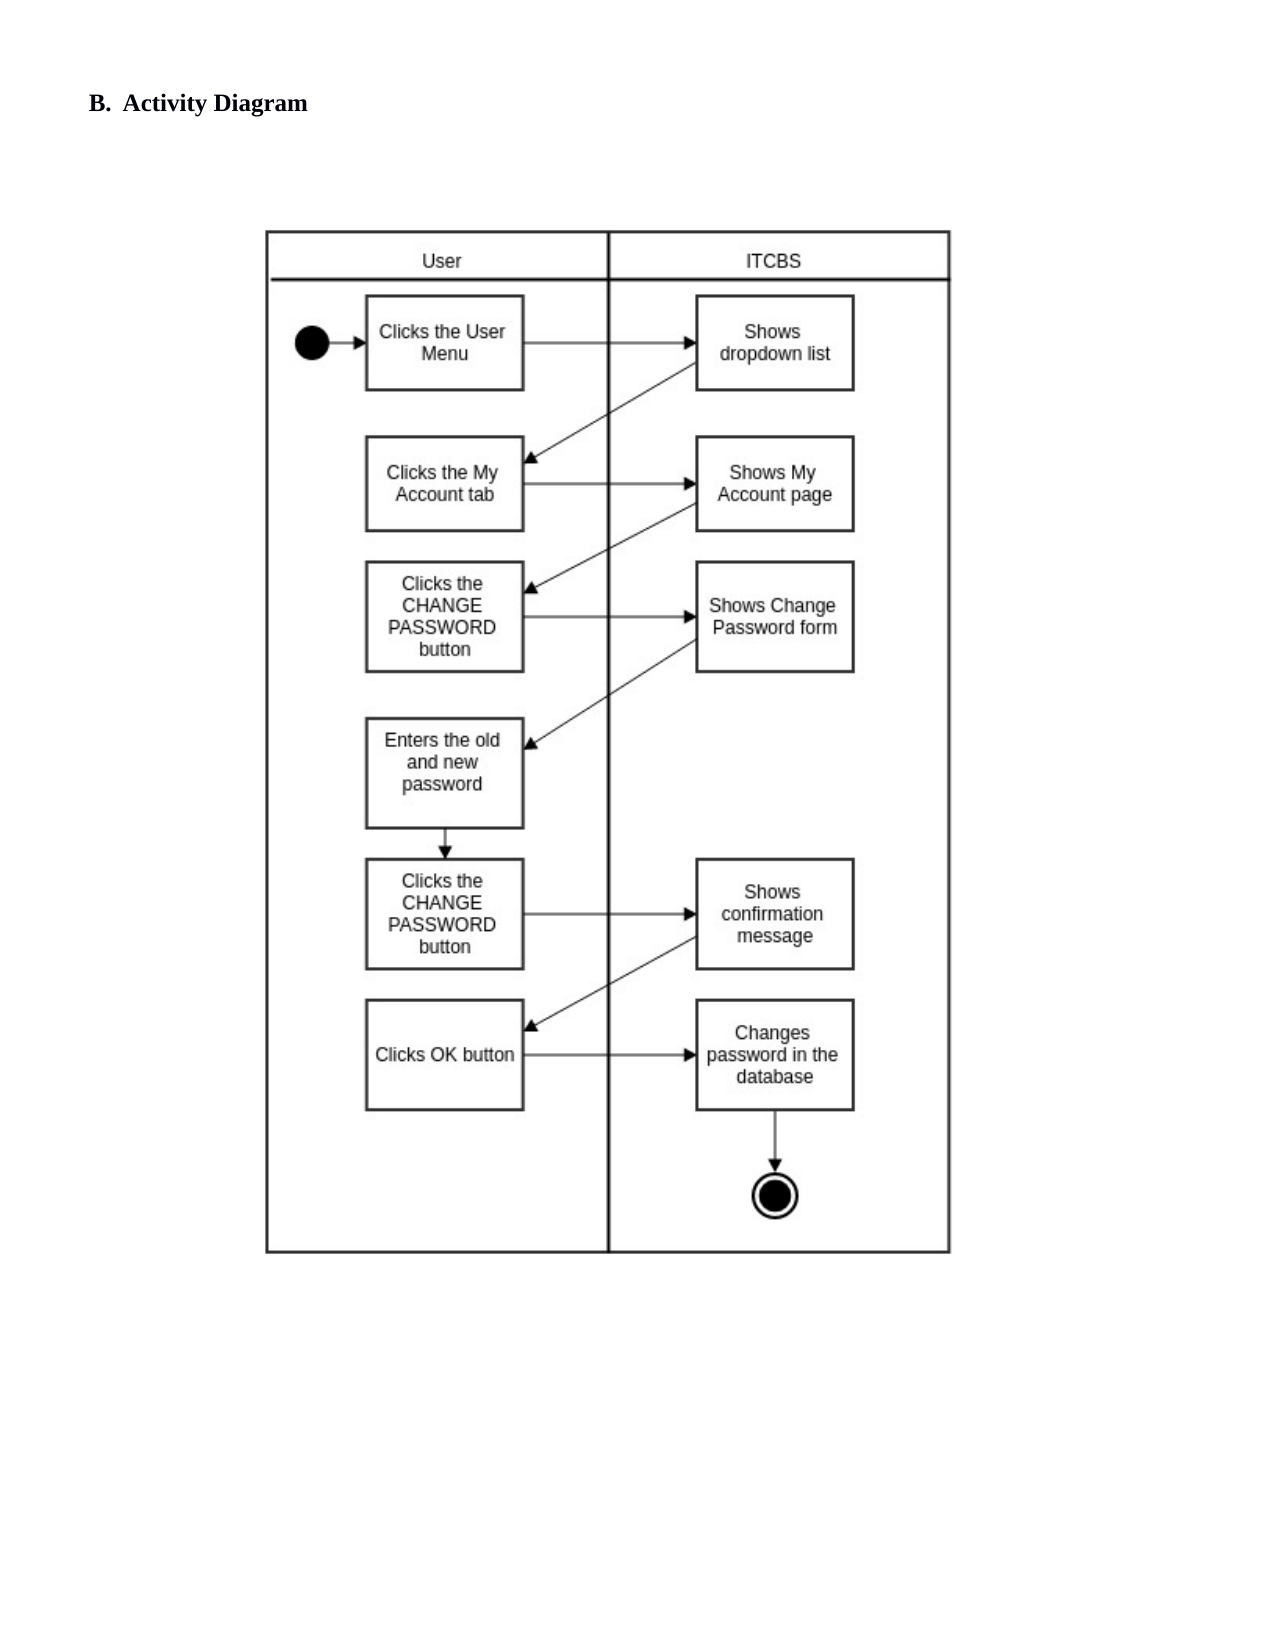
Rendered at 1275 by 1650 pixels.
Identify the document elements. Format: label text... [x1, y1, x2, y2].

picture [248, 218, 967, 1270]
text B. Activity Diagram [88, 88, 1186, 117]
